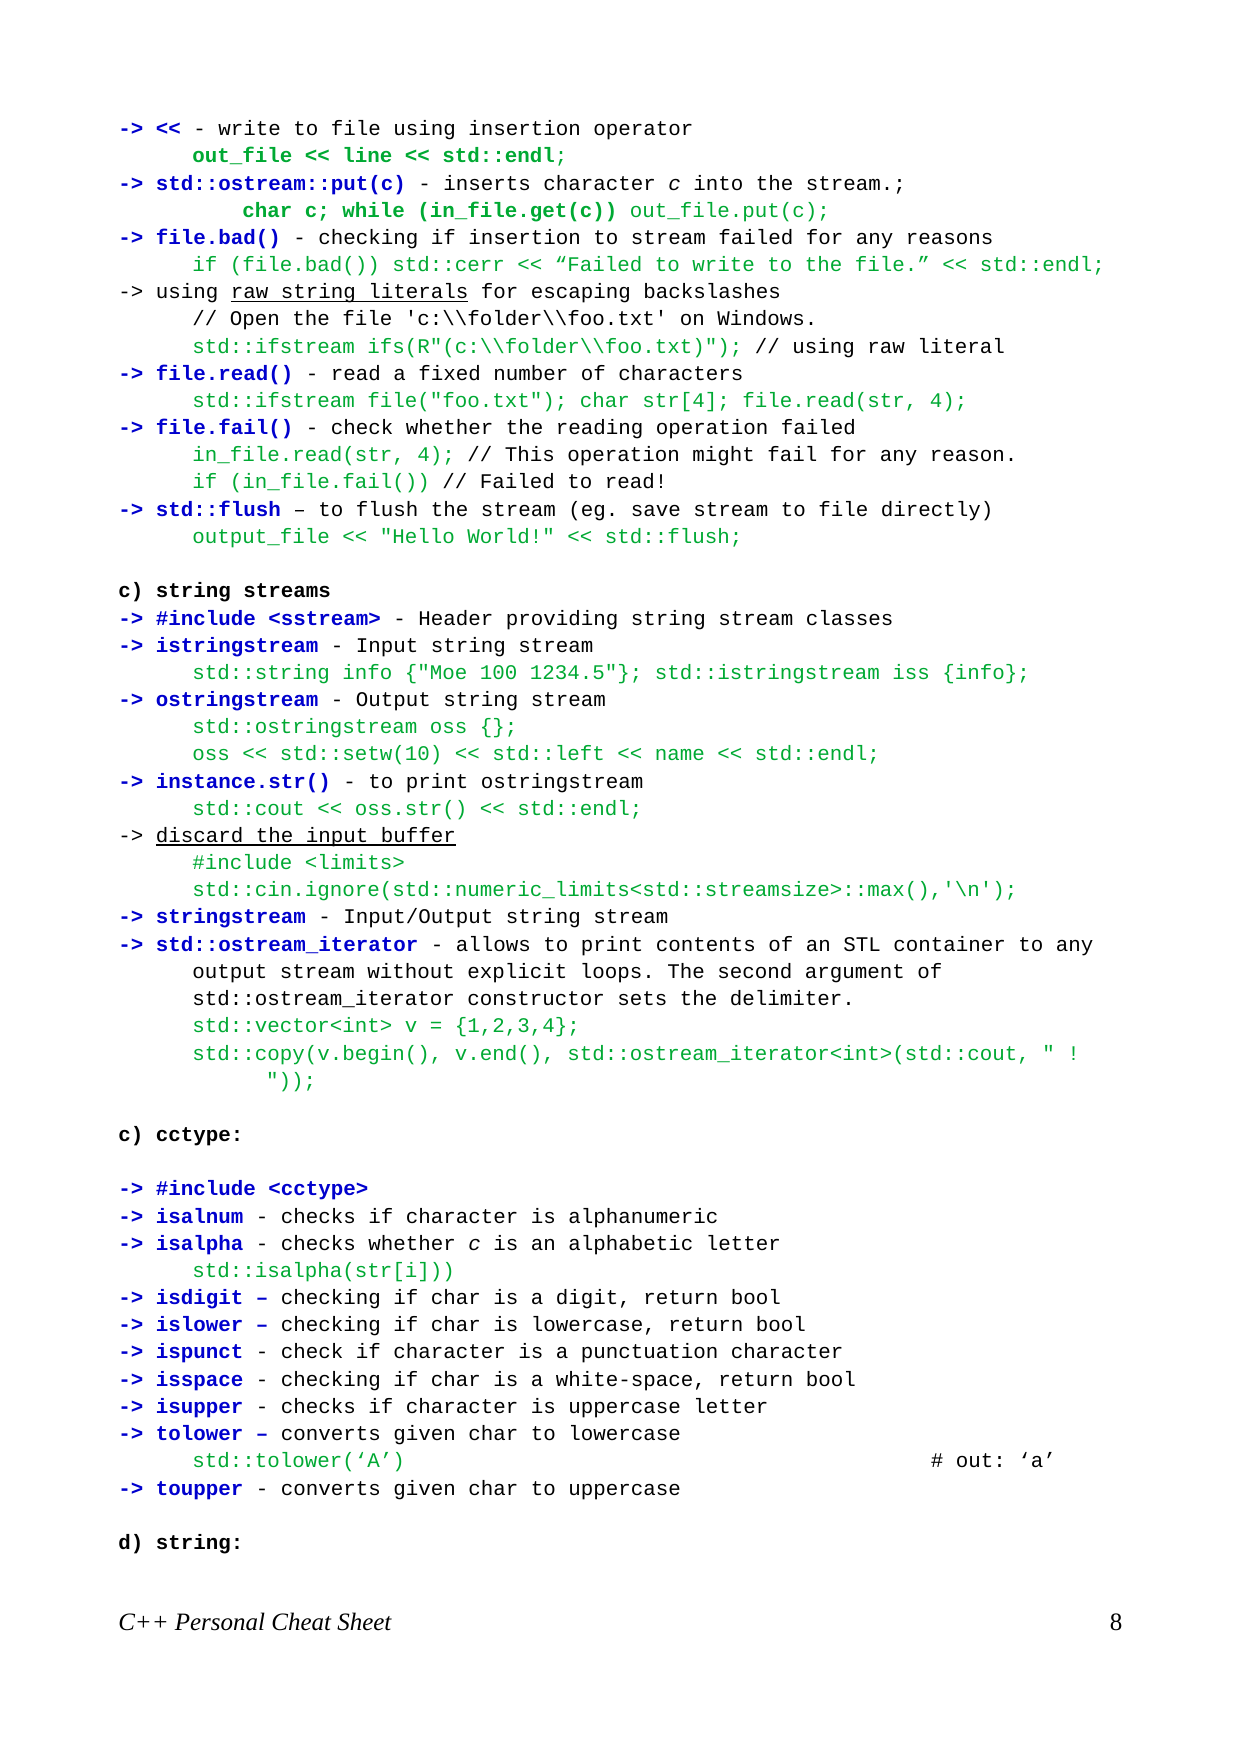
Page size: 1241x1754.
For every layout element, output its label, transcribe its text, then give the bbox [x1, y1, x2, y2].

text output_file << "Hello World!" << std::flush; [118, 526, 1122, 549]
text -> file.read() - read a fixed number of characters [118, 363, 1122, 386]
text -> isspace - checking if char is a white-space, return bool [118, 1369, 1122, 1392]
text -> discard the input buffer [118, 825, 1122, 849]
text -> isalpha - checks whether c is an alphabetic letter [118, 1233, 1122, 1256]
text -> std::ostream::put(c) - inserts character c into the stream.; [118, 172, 1122, 196]
text in_file.read(str, 4); // This operation might fail for any reason. [118, 444, 1122, 468]
text #include <limits> [118, 852, 1122, 876]
text -> stringstream - Input/Output string stream [118, 907, 1122, 930]
text if (in_file.fail()) // Failed to read! [118, 472, 1122, 495]
text std::cout << oss.str() << std::endl; [118, 798, 1122, 821]
text -> << - write to file using insertion operator [118, 118, 1122, 142]
text -> using raw string literals for escaping backslashes [118, 281, 1122, 305]
text if (file.bad()) std::cerr << “Failed to write to the file.” << std::endl; [118, 254, 1122, 278]
text -> islower – checking if char is lowercase, return bool [118, 1314, 1122, 1338]
text std::vector<int> v = {1,2,3,4}; [118, 1015, 1122, 1039]
text d) string: [118, 1532, 1122, 1556]
text std::copy(v.begin(), v.end(), std::ostream_iterator<int>(std::cout, " ! ")); [118, 1042, 1122, 1093]
text -> isalnum - checks if character is alphanumeric [118, 1206, 1122, 1229]
text char c; while (in_file.get(c)) out_file.put(c); [118, 200, 1122, 223]
text -> istringstream - Input string stream [118, 635, 1122, 658]
text -> ostringstream - Output string stream [118, 689, 1122, 713]
text -> std::flush – to flush the stream (eg. save stream to file directly) [118, 499, 1122, 522]
text c) cctype: [118, 1124, 1122, 1148]
text -> toupper - converts given char to uppercase [118, 1477, 1122, 1501]
text oss << std::setw(10) << std::left << name << std::endl; [118, 743, 1122, 767]
text std::cin.ignore(std::numeric_limits<std::streamsize>::max(),'\n'); [118, 879, 1122, 903]
text std::ifstream file("foo.txt"); char str[4]; file.read(str, 4); [118, 390, 1122, 414]
text -> #include <sstream> - Header providing string stream classes [118, 607, 1122, 631]
text -> file.bad() - checking if insertion to stream failed for any reasons [118, 227, 1122, 251]
text // Open the file 'c:\\folder\\foo.txt' on Windows. [118, 308, 1122, 332]
text -> isdigit – checking if char is a digit, return bool [118, 1287, 1122, 1311]
text out_file << line << std::endl; [118, 145, 1122, 169]
text std::string info {"Moe 100 1234.5"}; std::istringstream iss {info}; [118, 662, 1122, 686]
text c) string streams [118, 580, 1122, 604]
text std::tolower(‘A’) # out: ‘a’ [118, 1450, 1122, 1474]
text -> std::ostream_iterator - allows to print contents of an STL container to any output stream without explicit loops. The second argument of std::ostream_iterator constructor sets the delimiter. [118, 934, 1122, 1012]
text -> instance.str() - to print ostringstream [118, 771, 1122, 794]
text std::isalpha(str[i])) [118, 1260, 1122, 1284]
text -> tolower – converts given char to lowercase [118, 1423, 1122, 1447]
text std::ostringstream oss {}; [118, 716, 1122, 740]
text std::ifstream ifs(R"(c:\\folder\\foo.txt)"); // using raw literal [118, 336, 1122, 359]
text -> isupper - checks if character is uppercase letter [118, 1396, 1122, 1419]
text -> file.fail() - check whether the reading operation failed [118, 417, 1122, 441]
text -> #include <cctype> [118, 1178, 1122, 1202]
text -> ispunct - check if character is a punctuation character [118, 1342, 1122, 1365]
